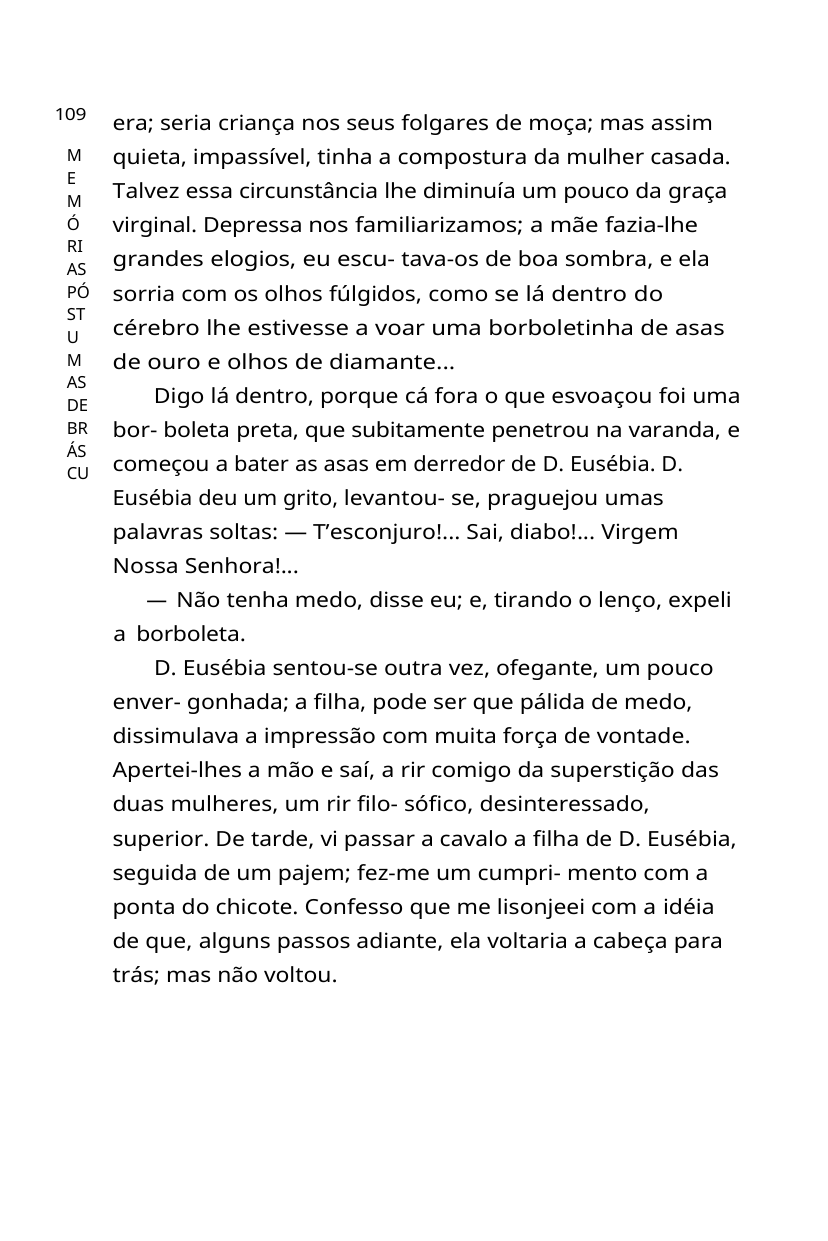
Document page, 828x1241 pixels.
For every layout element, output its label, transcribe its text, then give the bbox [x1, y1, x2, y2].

text D. Eusébia sentou-se outra vez, ofegante, um pouco enver- gonhada; a filha, pode ser que pálida de medo, dissimulava a impressão com muita força de vontade. Apertei-lhes a mão e saí, a rir comigo da superstição das duas mulheres, um rir filo- sófico, desinteressado, superior. De tarde, vi passar a cavalo a filha de D. Eusébia, seguida de um pajem; fez-me um cumpri- mento com a ponta do chicote. Confesso que me lisonjeei com a idéia de que, alguns passos adiante, ela voltaria a cabeça para trás; mas não voltou. [112, 653, 745, 988]
list Não tenha medo, disse eu; e, tirando o lenço, expeli a borboleta. [113, 585, 738, 648]
text 109 era; seria criança nos seus folgares de moça; mas assim quieta, impassível, tinha a compostura da mulher casada. Talvez essa circunstância lhe diminuía um pouco da graça virginal. Depressa nos familiarizamos; a mãe fazia-lhe grandes elogios, eu escu- tava-os de boa sombra, e ela sorria com os olhos fúlgidos, como se lá dentro do cérebro lhe estivesse a voar uma borboletinha de asas de ouro e olhos de diamante... [54, 103, 745, 483]
text Digo lá dentro, porque cá fora o que esvoaçou foi uma bor- boleta preta, que subitamente penetrou na varanda, e começou a bater as asas em derredor de D. Eusébia. D. Eusébia deu um grito, levantou- se, praguejou umas palavras soltas: — T’esconjuro!... Sai, diabo!... Virgem Nossa Senhora!... [112, 381, 745, 579]
text MEMÓRIAS PÓSTUMAS DE BRÁS CUBAS [67, 144, 90, 483]
